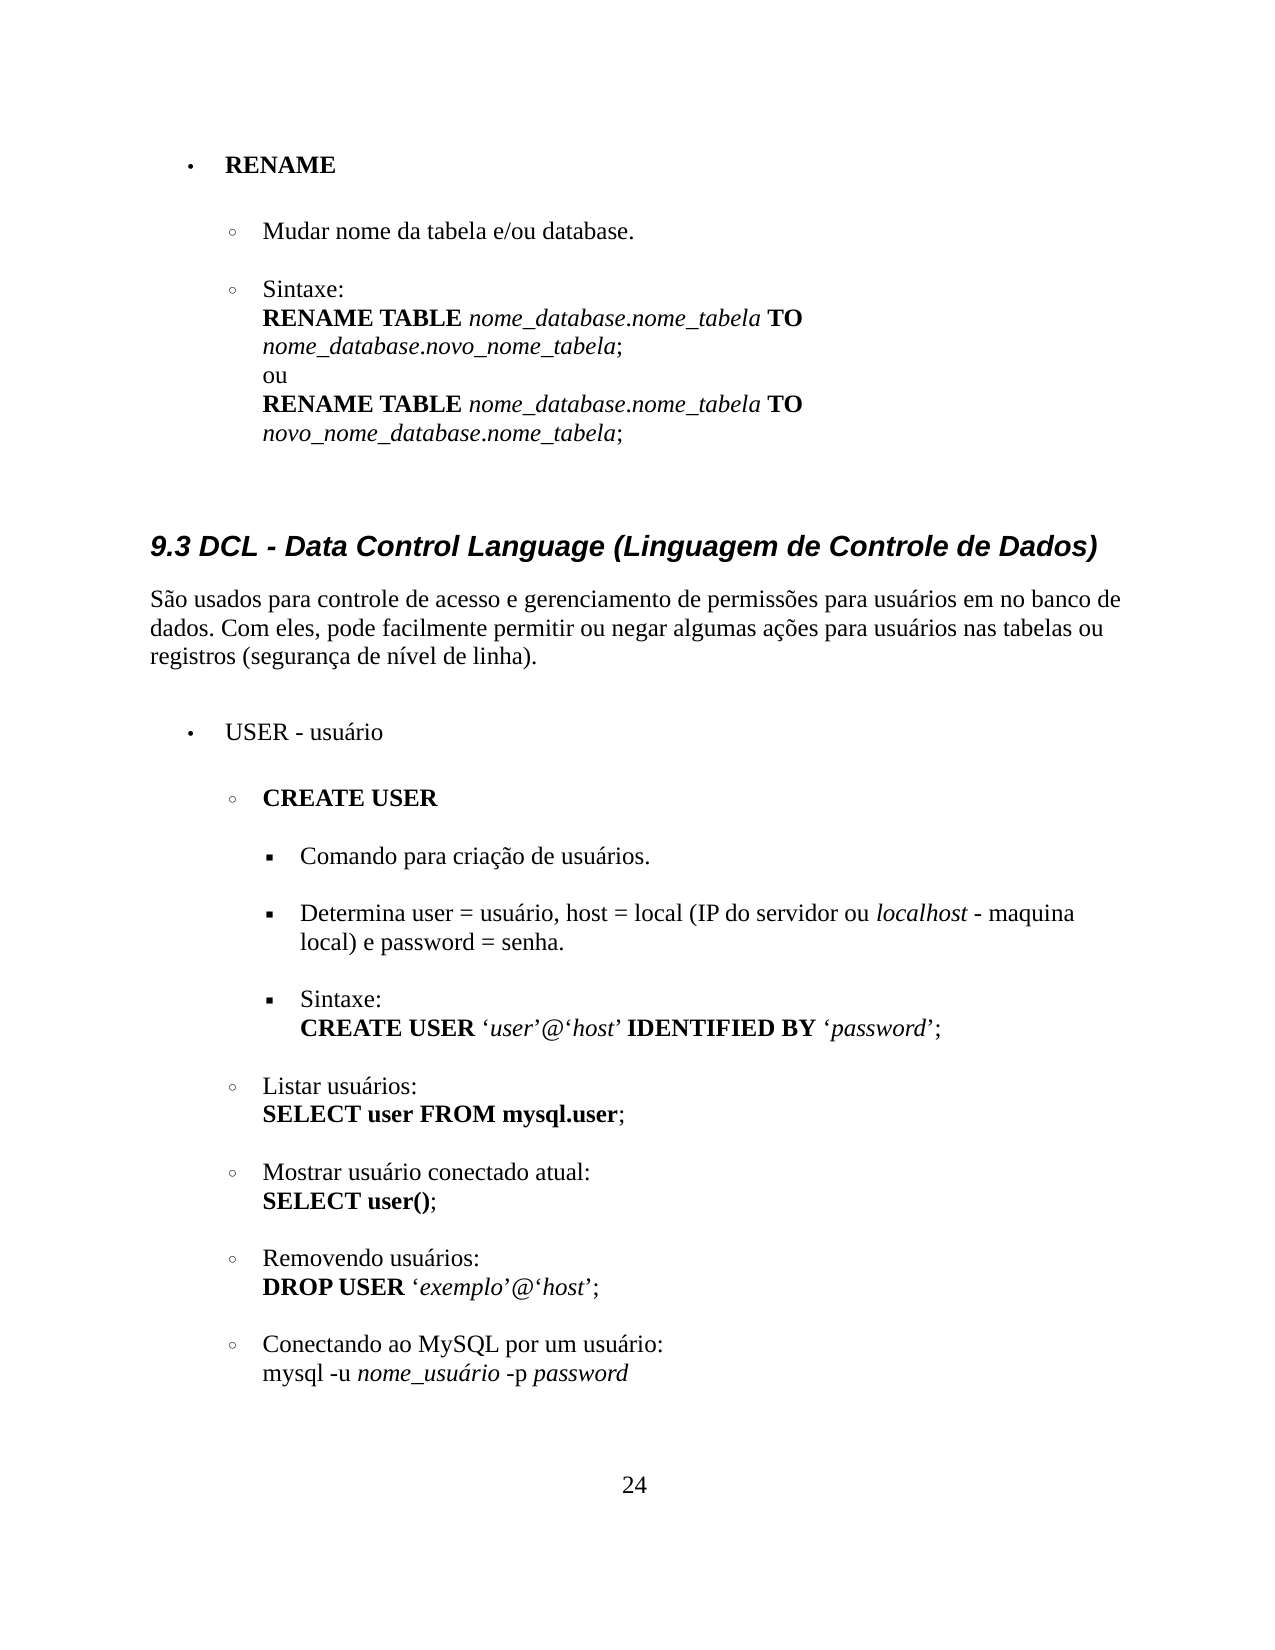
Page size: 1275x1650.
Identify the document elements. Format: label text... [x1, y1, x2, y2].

list Comando para criação de usuários. [262, 841, 1125, 898]
list Mostrar usuário conectado atual: SELECT user(); [225, 1157, 1125, 1243]
list RENAME [187, 150, 1125, 207]
list USER - usuário [187, 717, 1125, 774]
text São usados para controle de acesso e gerenciamento de permissões para usuários em no banco de dados. Com eles, pode facilmente permitir ou negar algumas ações para usuários nas tabelas ou registros (segurança de nível de linha). [150, 584, 1125, 699]
list Determina user = usuário, host = local (IP do servidor ou localhost - maquina local) e password = senha. [262, 898, 1125, 984]
list Mudar nome da tabela e/ou database. [225, 216, 1125, 274]
list Listar usuários: SELECT user FROM mysql.user; [225, 1071, 1125, 1157]
list Sintaxe: CREATE USER ‘user’@‘host’ IDENTIFIED BY ‘password’; [262, 984, 1125, 1071]
subtitle 9.3 DCL - Data Control Language (Linguagem de Controle de Dados) [150, 529, 1125, 562]
list Sintaxe: RENAME TABLE nome_database.nome_tabela TO nome_database.novo_nome_tabela; ou RENAME TABLE nome_database.nome_tabela TO novo_nome_database.nome_tabela; [225, 274, 1125, 475]
list Removendo usuários: DROP USER ‘exemplo’@‘host’; [225, 1243, 1125, 1329]
list Conectando ao MySQL por um usuário: mysql -u nome_usuário -p password [225, 1329, 1125, 1416]
list CREATE USER [225, 783, 1125, 841]
